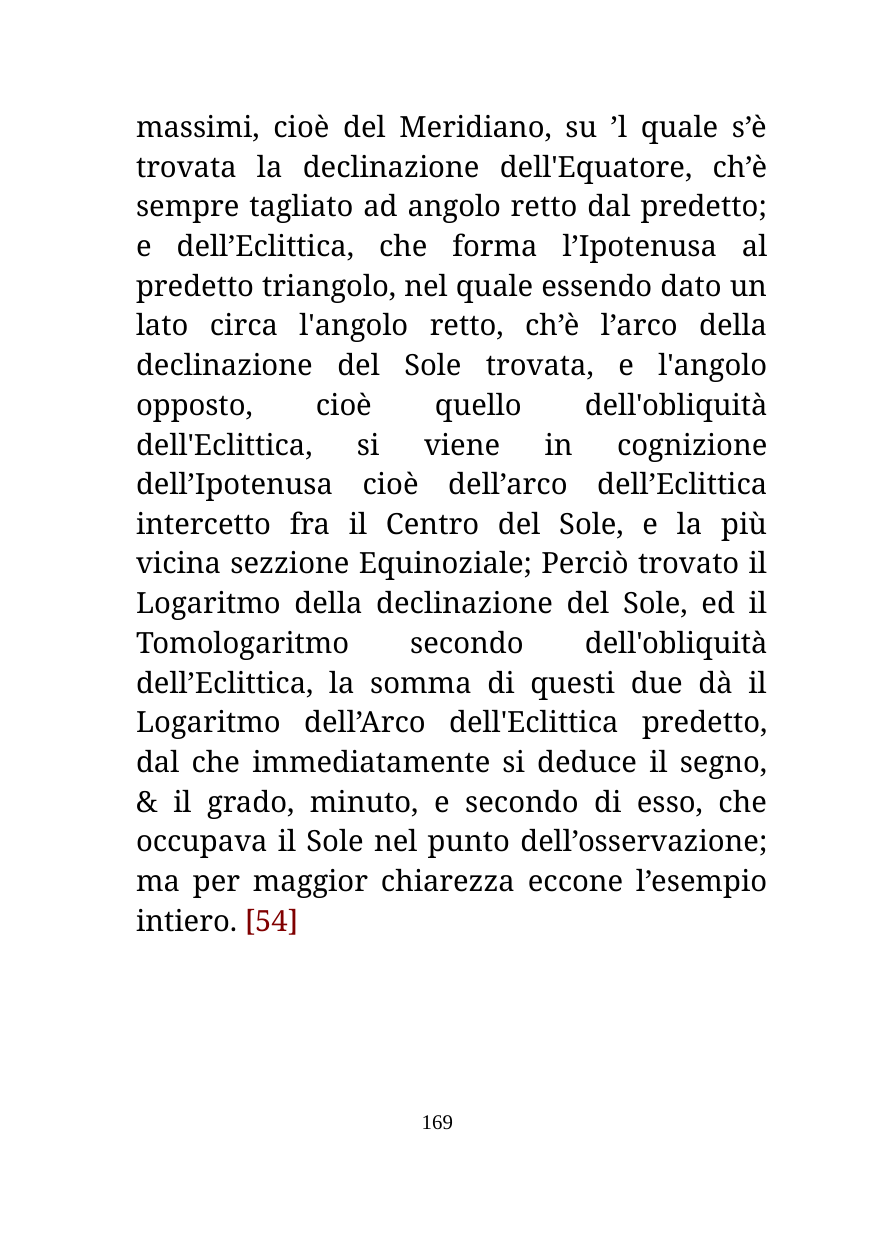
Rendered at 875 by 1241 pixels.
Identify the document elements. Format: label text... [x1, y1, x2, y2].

text massimi, cioè del Meridiano, su ’l quale s’è trovata la declinazione dell'Equatore, ch’è sempre tagliato ad angolo retto dal predetto; e dell’Eclittica, che forma l’Ipotenusa al predetto triangolo, nel quale essendo dato un lato circa l'angolo retto, ch’è l’arco della declinazione del Sole trovata, e l'angolo opposto, cioè quello dell'obliquità dell'Eclittica, si viene in cognizione dell’Ipotenusa cioè dell’arco dell’Eclittica intercetto fra il Centro del Sole, e la più vicina sezzione Equinoziale; Perciò trovato il Logaritmo della declinazione del Sole, ed il Tomologaritmo secondo dell'obliquità dell’Eclittica, la somma di questi due dà il Logaritmo dell’Arco dell'Eclittica predetto, dal che immediatamente si deduce il segno, & il grado, minuto, e secondo di esso, che occupava il Sole nel punto dell’osservazione; ma per maggior chiarezza eccone l’esempio intiero. [54] [106, 106, 768, 940]
